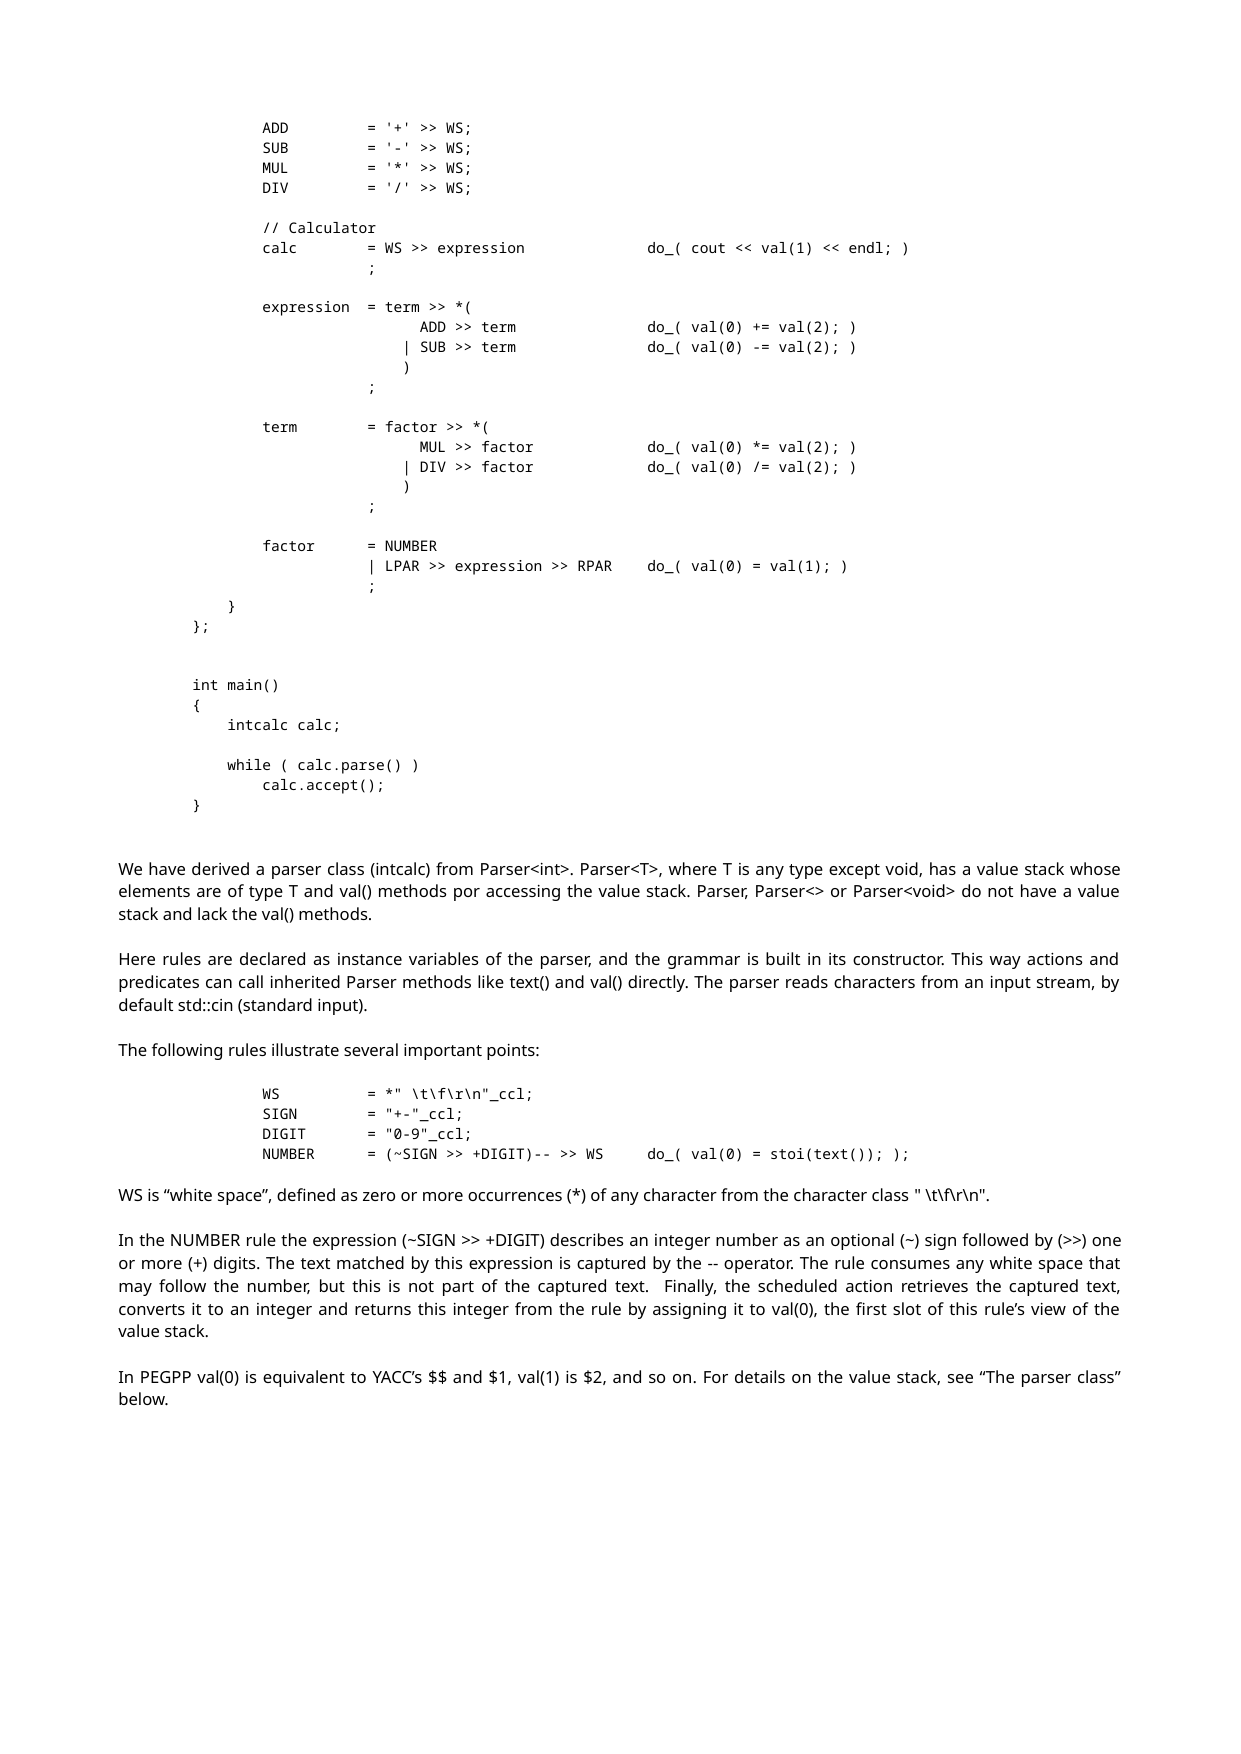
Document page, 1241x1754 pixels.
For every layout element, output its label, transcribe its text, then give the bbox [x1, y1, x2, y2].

text } [192, 596, 1122, 616]
text DIV = '/' >> WS; [192, 178, 1122, 198]
text | LPAR >> expression >> RPAR do_( val(0) = val(1); ) [192, 556, 1122, 576]
text int main() [192, 675, 1122, 695]
text SUB = '-' >> WS; [192, 138, 1122, 158]
text NUMBER = (~SIGN >> +DIGIT)-- >> WS do_( val(0) = stoi(text()); ); [192, 1144, 1122, 1164]
text ; [192, 377, 1122, 397]
text } [192, 794, 1122, 814]
text while ( calc.parse() ) [192, 755, 1122, 775]
text WS is “white space”, defined as zero or more occurrences (*) of any character from the character class " \t\f\r\n". [118, 1184, 1122, 1206]
text SIGN = "+-"_ccl; [192, 1104, 1122, 1124]
text ; [192, 257, 1122, 277]
text Here rules are declared as instance variables of the parser, and the grammar is built in its constructor. This way actions and predicates can call inherited Parser methods like text() and val() directly. The parser reads characters from an input stream, by default std::cin (standard input). [118, 948, 1122, 1016]
text | DIV >> factor do_( val(0) /= val(2); ) [192, 456, 1122, 476]
text factor = NUMBER [192, 536, 1122, 556]
text expression = term >> *( [192, 297, 1122, 317]
text DIGIT = "0-9"_ccl; [192, 1124, 1122, 1144]
text ) [192, 476, 1122, 496]
text ADD >> term do_( val(0) += val(2); ) [192, 317, 1122, 337]
text In PEGPP val(0) is equivalent to YACC’s $$ and $1, val(1) is $2, and so on. For details on the value stack, see “The parser class” below. [118, 1365, 1122, 1411]
text We have derived a parser class (intcalc) from Parser<int>. Parser<T>, where T is any type except void, has a value stack whose elements are of type T and val() methods por accessing the value stack. Parser, Parser<> or Parser<void> do not have a value stack and lack the val() methods. [118, 857, 1122, 925]
text { [192, 695, 1122, 715]
text | SUB >> term do_( val(0) -= val(2); ) [192, 337, 1122, 357]
text calc.accept(); [192, 775, 1122, 794]
text term = factor >> *( [192, 417, 1122, 436]
text ADD = '+' >> WS; [192, 118, 1122, 138]
text ; [192, 496, 1122, 516]
text In the NUMBER rule the expression (~SIGN >> +DIGIT) describes an integer number as an optional (~) sign followed by (>>) one or more (+) digits. The text matched by this expression is captured by the -- operator. The rule consumes any white space that may follow the number, but this is not part of the captured text. Finally, the scheduled action retrieves the captured text, converts it to an integer and returns this integer from the rule by assigning it to val(0), the first slot of this rule’s view of the value stack. [118, 1229, 1122, 1343]
text WS = *" \t\f\r\n"_ccl; [192, 1084, 1122, 1104]
text MUL = '*' >> WS; [192, 158, 1122, 178]
text MUL >> factor do_( val(0) *= val(2); ) [192, 436, 1122, 456]
text // Calculator [192, 218, 1122, 237]
text ; [192, 576, 1122, 596]
text The following rules illustrate several important points: [118, 1039, 1122, 1061]
text intcalc calc; [192, 715, 1122, 735]
text calc = WS >> expression do_( cout << val(1) << endl; ) [192, 237, 1122, 257]
text ) [192, 357, 1122, 377]
text }; [192, 616, 1122, 635]
